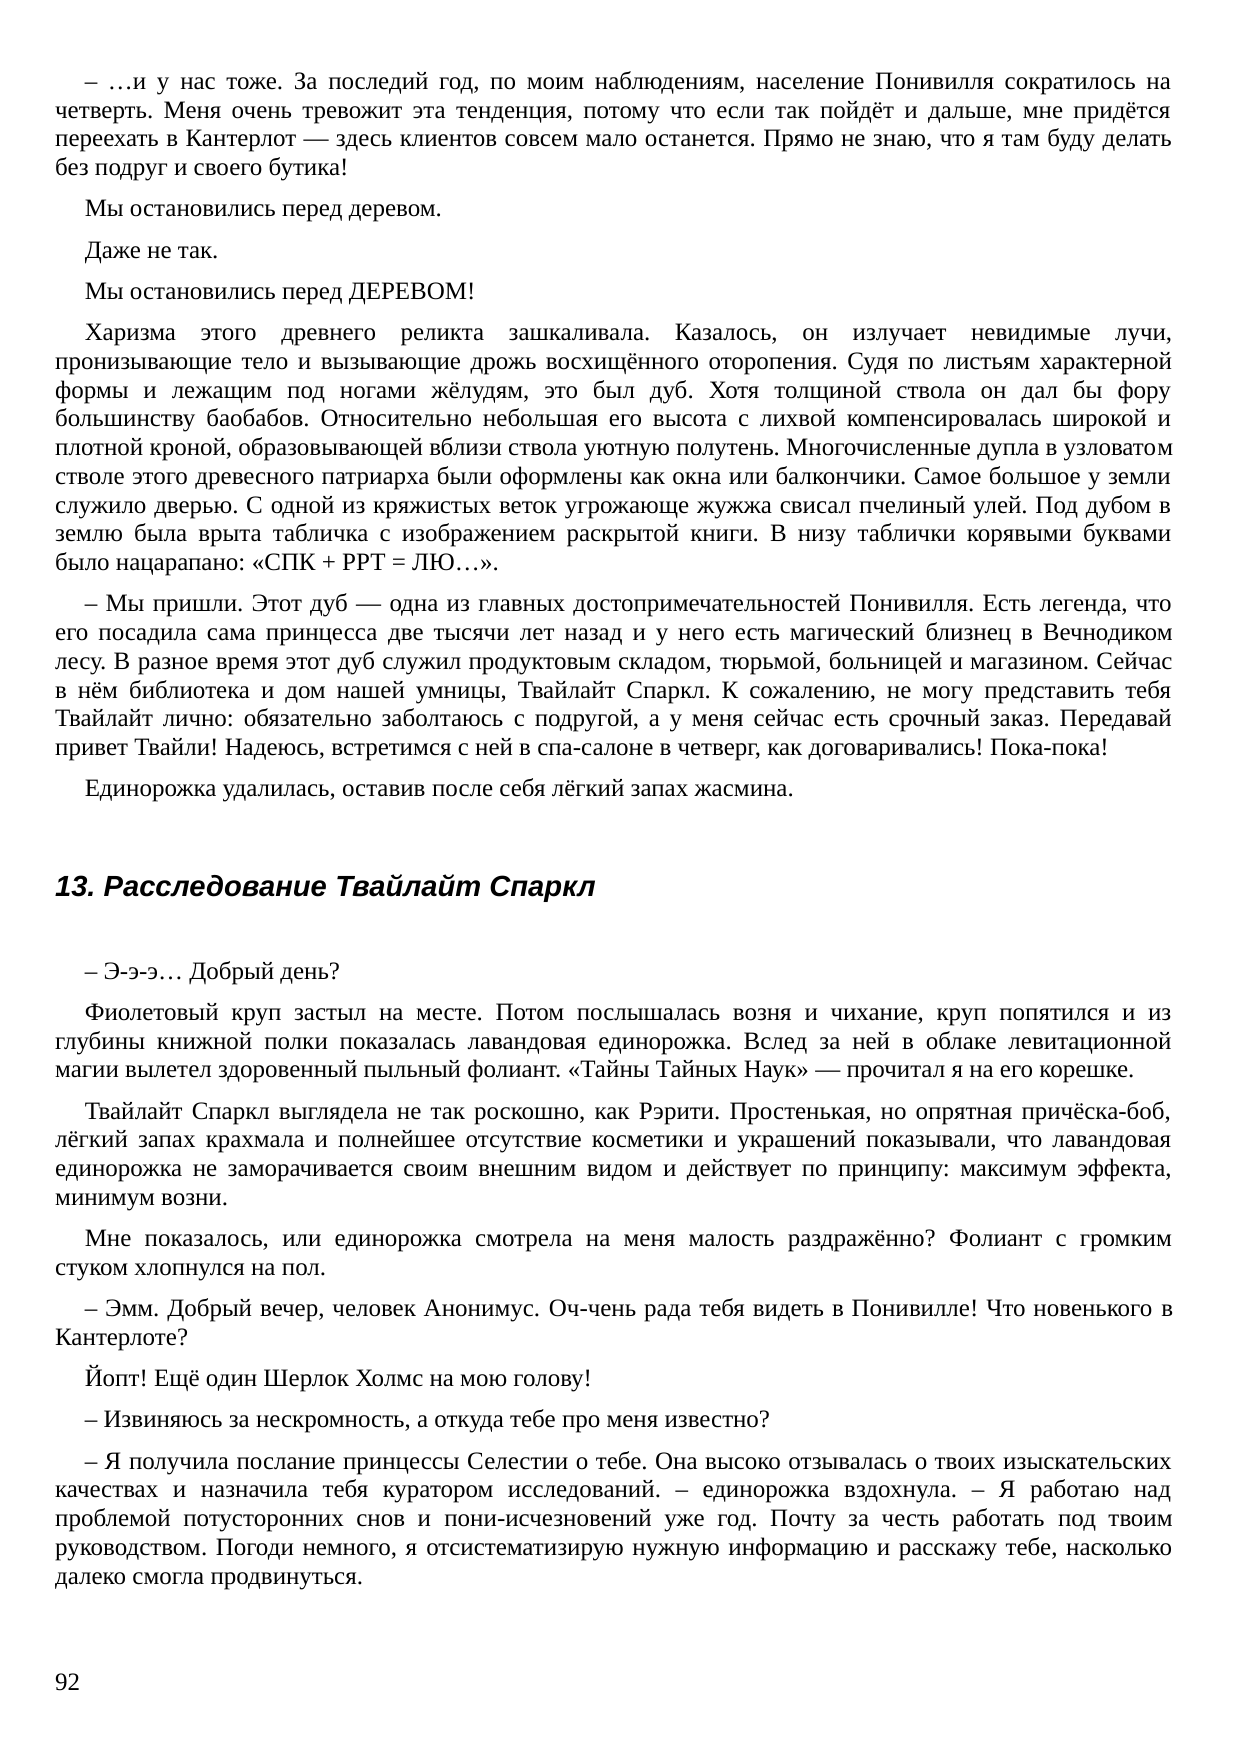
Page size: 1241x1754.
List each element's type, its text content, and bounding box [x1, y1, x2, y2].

text Йопт! Ещё один Шерлок Холмс на мою голову! [55, 1363, 1173, 1392]
text Фиолетовый круп застыл на месте. Потом послышалась возня и чихание, круп попятился и из глубины книжной полки показалась лавандовая единорожка. Вслед за ней в облаке левитационной магии вылетел здоровенный пыльный фолиант. «Тайны Тайных Наук» — прочитал я на его корешке. [55, 997, 1173, 1083]
text Единорожка удалилась, оставив после себя лёгкий запах жасмина. [55, 773, 1173, 802]
text – Э-э-э… Добрый день? [55, 956, 1173, 984]
text Харизма этого древнего реликта зашкаливала. Казалось, он излучает невидимые лучи, пронизывающие тело и вызывающие дрожь восхищённого оторопения. Судя по листьям характерной формы и лежащим под ногами жёлудям, это был дуб. Хотя толщиной ствола он дал бы фору большинству баобабов. Относительно небольшая его высота с лихвой компенсировалась широкой и плотной кроной, образовывающей вблизи ствола уютную полутень. Многочисленные дупла в узловатом стволе этого древесного патриарха были оформлены как окна или балкончики. Самое большое у земли служило дверью. С одной из кряжистых веток угрожающе жужжа свисал пчелиный улей. Под дубом в землю была врыта табличка с изображением раскрытой книги. В низу таблички корявыми буквами было нацарапано: «СПК + РРТ = ЛЮ…». [55, 317, 1173, 576]
text Твайлайт Спаркл выглядела не так роскошно, как Рэрити. Простенькая, но опрятная причёска-боб, лёгкий запах крахмала и полнейшее отсутствие косметики и украшений показывали, что лавандовая единорожка не заморачивается своим внешним видом и действует по принципу: максимум эффекта, минимум возни. [55, 1096, 1173, 1211]
text – Я получила послание принцессы Селестии о тебе. Она высоко отзывалась о твоих изыскательских качествах и назначила тебя куратором исследований. – единорожка вздохнула. – Я работаю над проблемой потусторонних снов и пони-исчезновений уже год. Почту за честь работать под твоим руководством. Погоди немного, я отсистематизирую нужную информацию и расскажу тебе, насколько далеко смогла продвинуться. [55, 1446, 1173, 1589]
text – Эмм. Добрый вечер, человек Анонимус. Оч-чень рада тебя видеть в Понивилле! Что новенького в Кантерлоте? [55, 1293, 1173, 1351]
text Мне показалось, или единорожка смотрела на меня малость раздражённо? Фолиант с громким стуком хлопнулся на пол. [55, 1223, 1173, 1281]
subtitle 13. Расследование Твайлайт Спаркл [55, 868, 1173, 902]
text – Мы пришли. Этот дуб — одна из главных достопримечательностей Понивилля. Есть легенда, что его посадила сама принцесса две тысячи лет назад и у него есть магический близнец в Вечнодиком лесу. В разное время этот дуб служил продуктовым складом, тюрьмой, больницей и магазином. Сейчас в нём библиотека и дом нашей умницы, Твайлайт Спаркл. К сожалению, не могу представить тебя Твайлайт лично: обязательно заболтаюсь с подругой, а у меня сейчас есть срочный заказ. Передавай привет Твайли! Надеюсь, встретимся с ней в спа-салоне в четверг, как договаривались! Пока-пока! [55, 588, 1173, 761]
text – …и у нас тоже. За последий год, по моим наблюдениям, население Понивилля сократилось на четверть. Меня очень тревожит эта тенденция, потому что если так пойдёт и дальше, мне придётся переехать в Кантерлот — здесь клиентов совсем мало останется. Прямо не знаю, что я там буду делать без подруг и своего бутика! [55, 66, 1173, 181]
text Даже не так. [55, 235, 1173, 263]
text – Извиняюсь за нескромность, а откуда тебе про меня известно? [55, 1404, 1173, 1433]
text Мы остановились перед деревом. [55, 193, 1173, 222]
text Мы остановились перед ДЕРЕВОМ! [55, 276, 1173, 305]
